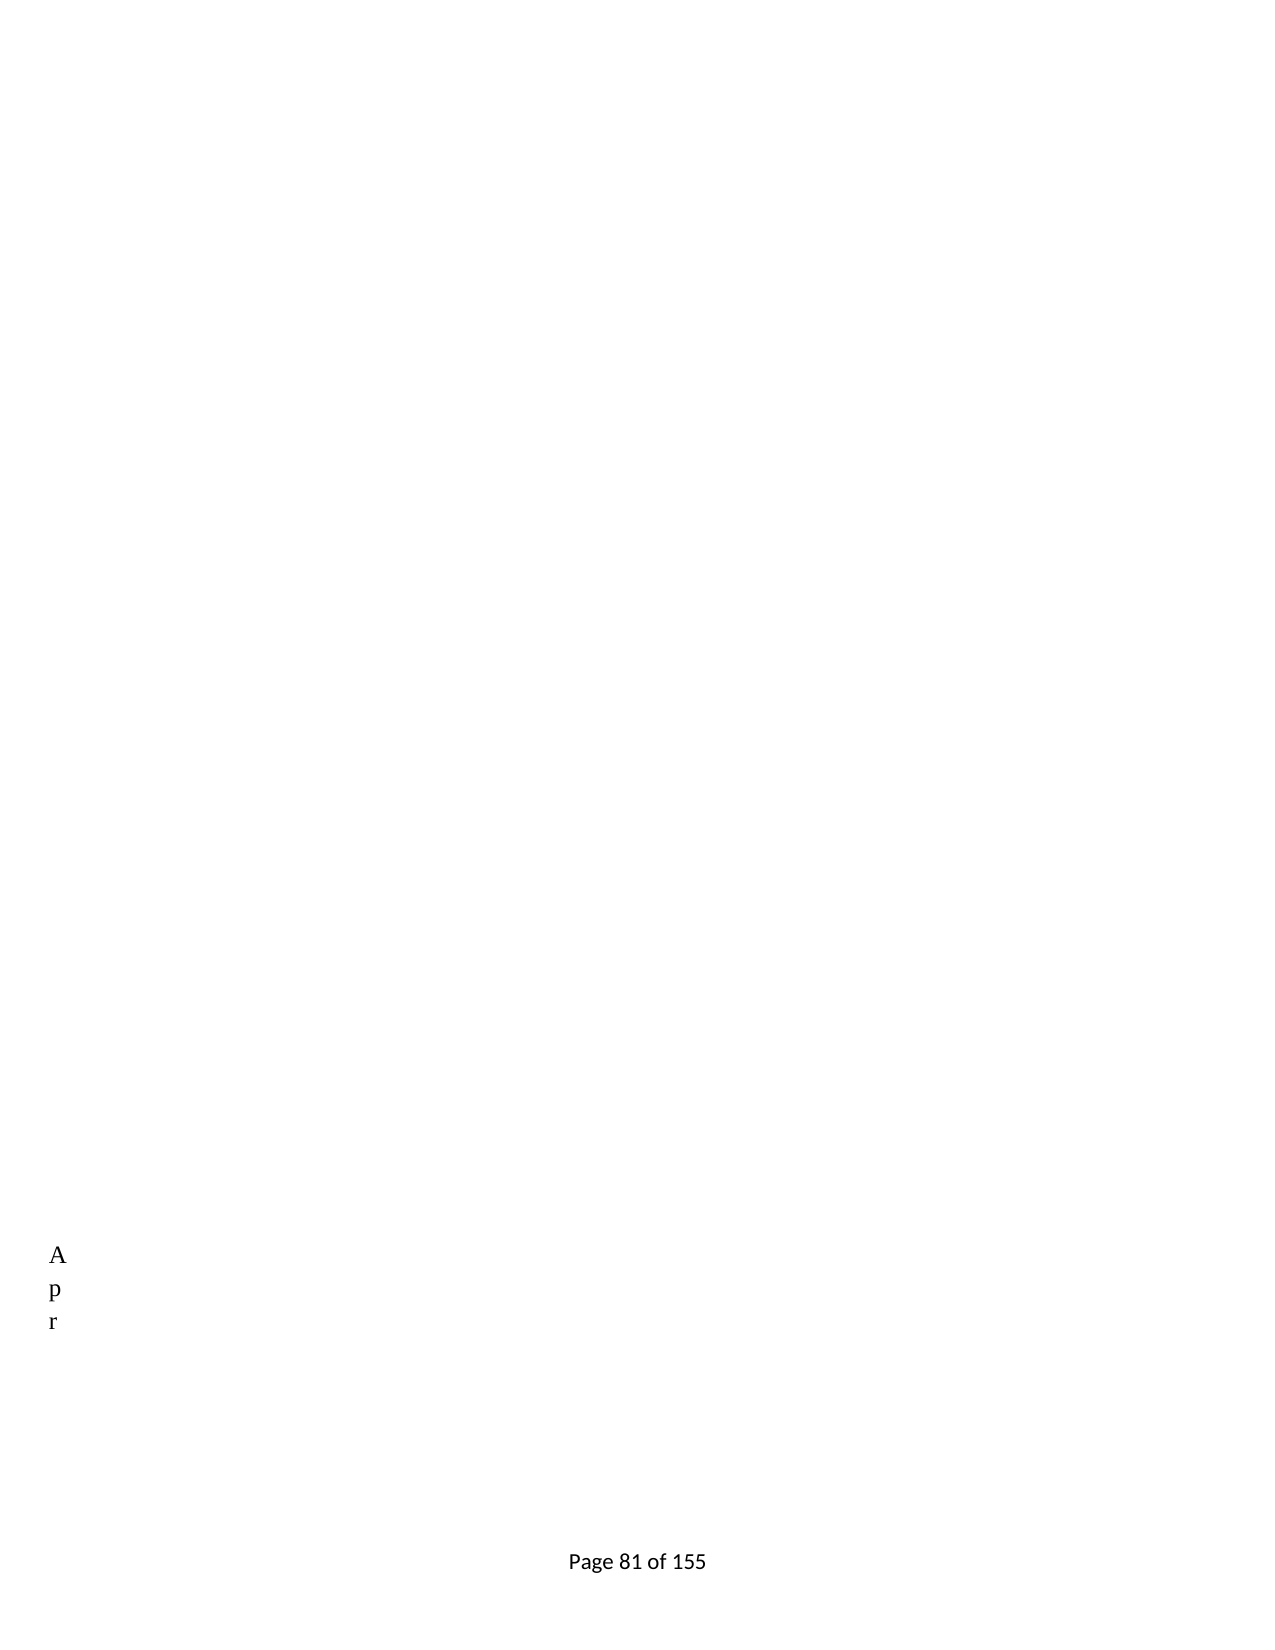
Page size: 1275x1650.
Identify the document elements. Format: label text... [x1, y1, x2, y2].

table_cell Apr [38, 150, 294, 1499]
table_cell [809, 150, 1066, 1499]
table_cell [295, 150, 551, 1499]
table_cell [551, 150, 808, 1499]
table_cell [1066, 150, 1275, 1499]
